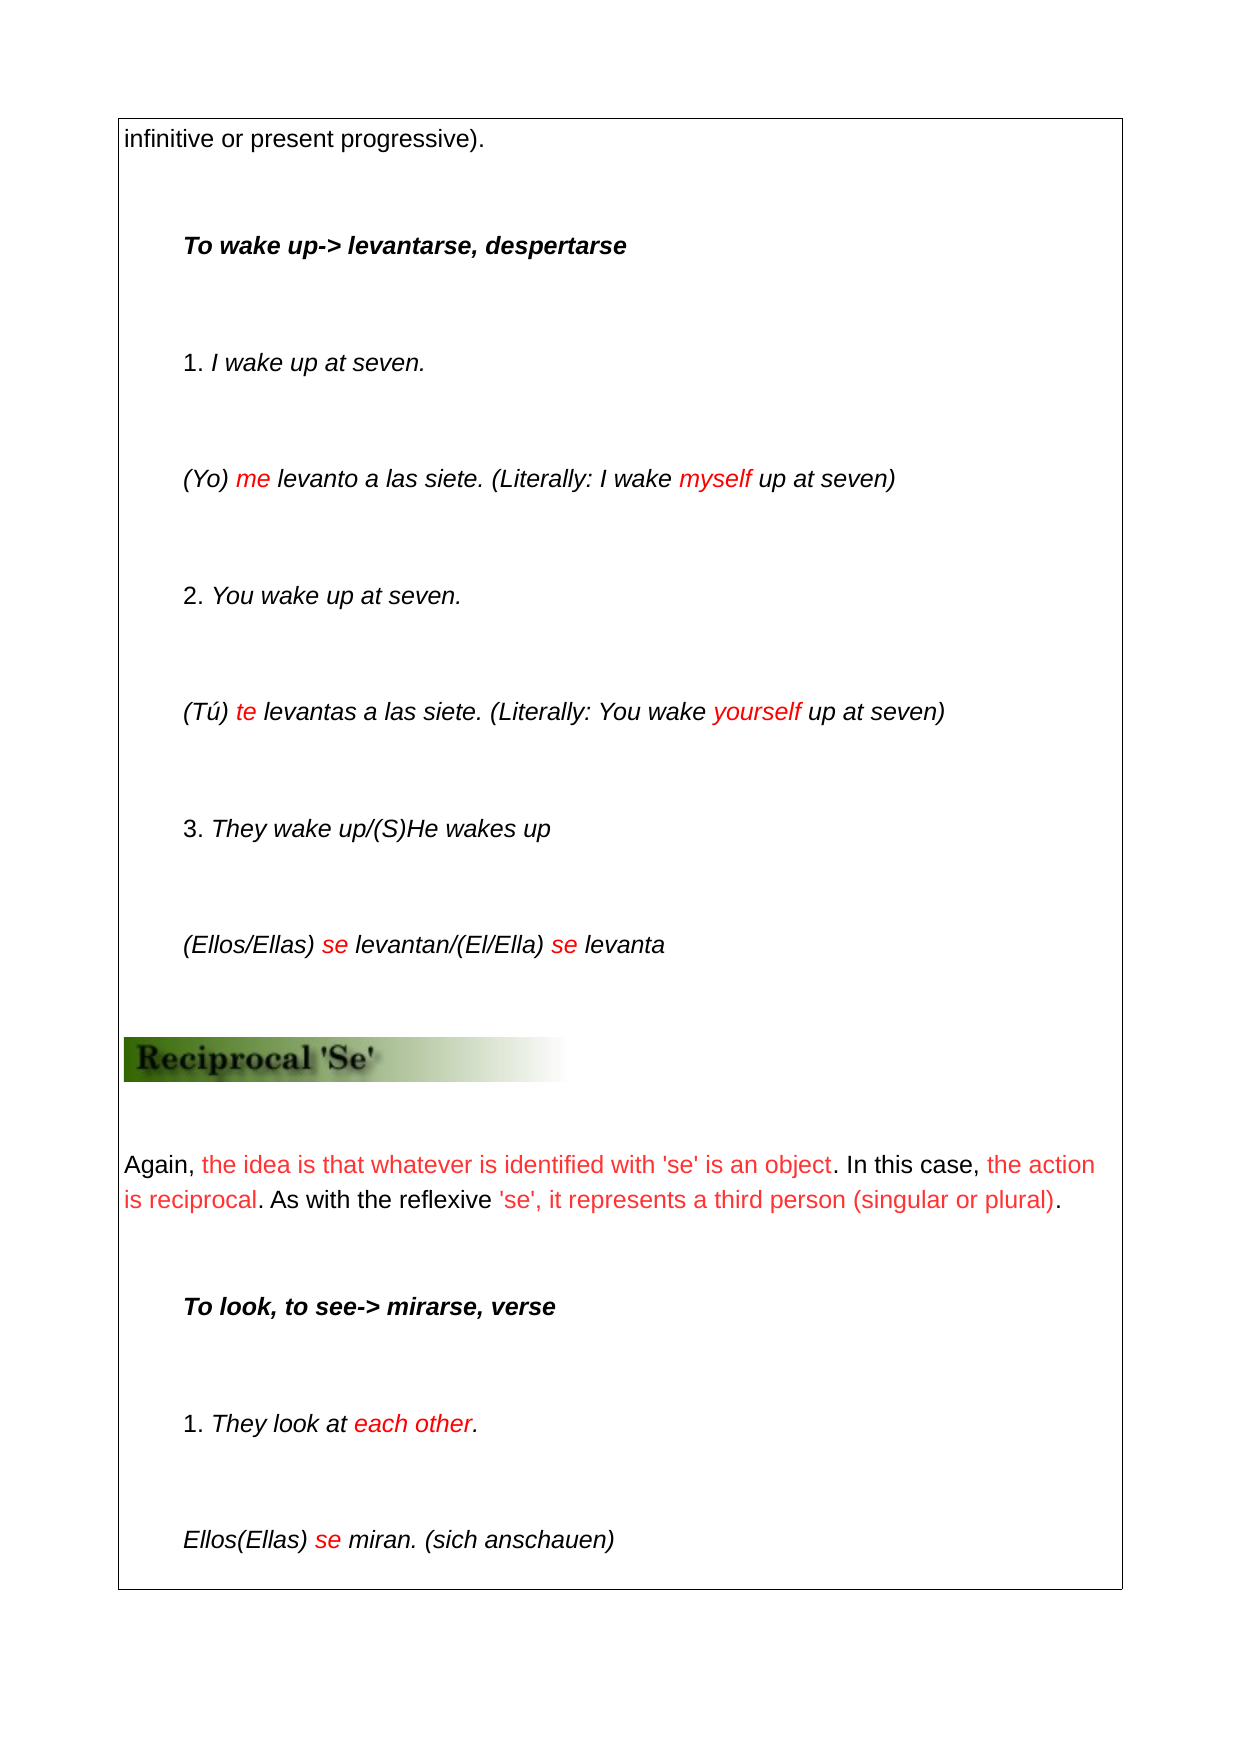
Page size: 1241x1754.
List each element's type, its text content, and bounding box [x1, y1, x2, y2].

picture [123, 1037, 674, 1082]
table_cell infinitive or present progressive). To wake up-> levantarse, despertarse 1. I wake up at seven. (Yo) me levanto a las siete. (Literally: I wake myself up at seven) 2. You wake up at seven. (Tú) te levantas a las siete. (Literally: You wake yourself up at seven) 3. They wake up/(S)He wakes up (Ellos/Ellas) se levantan/(El/Ella) se levanta Again, the idea is that whatever is identified with 'se' is an object. In this case, the action is reciprocal. As with the reflexive 'se', it represents a third person (singular or plural). To look, to see-> mirarse, verse 1. They look at each other. Ellos(Ellas) se miran. (sich anschauen) [119, 119, 1122, 1589]
